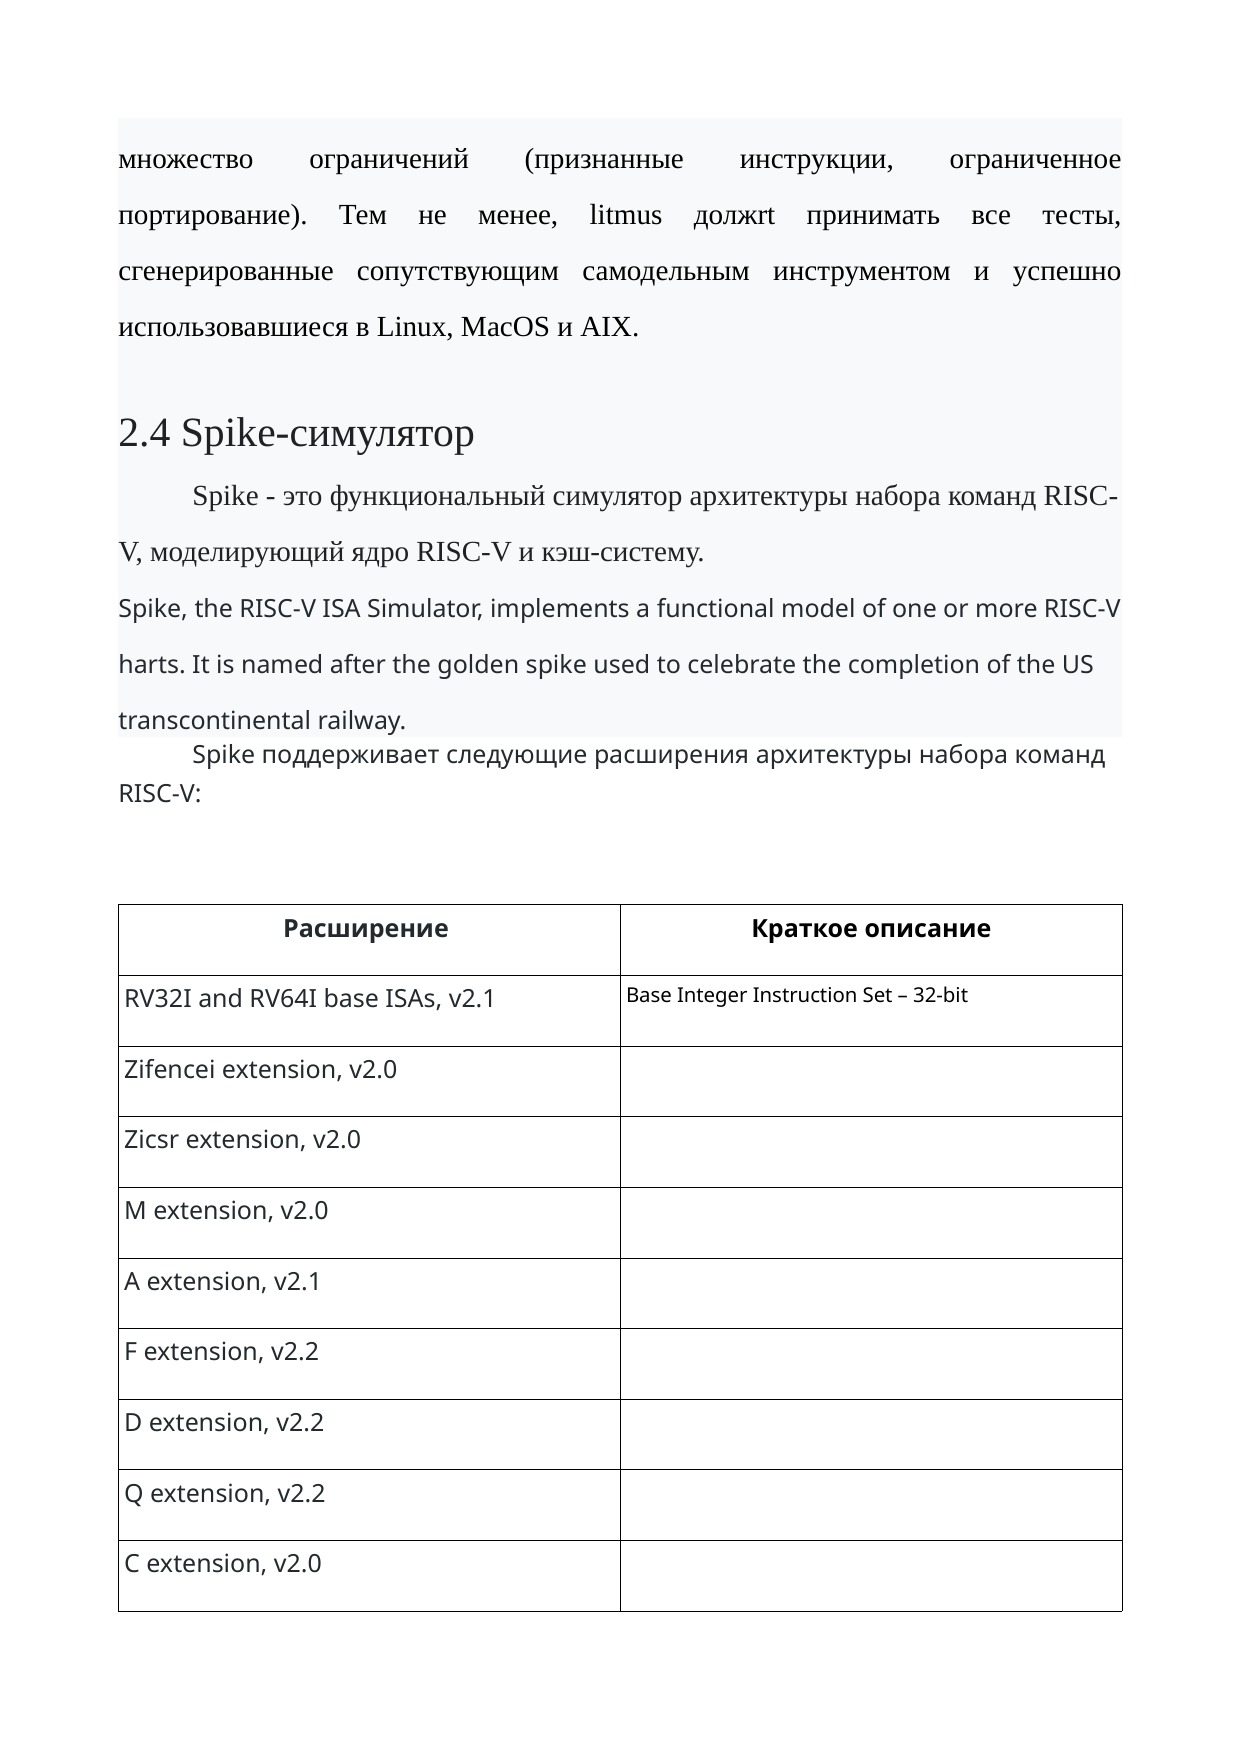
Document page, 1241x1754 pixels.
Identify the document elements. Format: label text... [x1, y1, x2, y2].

table_cell [621, 1541, 1122, 1611]
table_cell Q extension, v2.2 [119, 1470, 620, 1540]
text множество ограничений (признанные инструкции, ограниченное портирование). Тем не менее, litmus должrt принимать все тесты, сгенерированные сопутствующим самодельным инструментом и успешно использовавшиеся в Linux, MacOS и AIX. [118, 118, 1122, 343]
table_cell C extension, v2.0 [119, 1541, 620, 1611]
table_cell [621, 1047, 1122, 1116]
table_cell D extension, v2.2 [119, 1400, 620, 1469]
table_cell [621, 1329, 1122, 1399]
table_header Расширение [119, 905, 620, 975]
text Spike поддерживает следующие расширения архитектуры набора команд RISC-V: [118, 737, 1122, 810]
table_cell A extension, v2.1 [119, 1259, 620, 1328]
table_cell [621, 1470, 1122, 1540]
text Spike, the RISC-V ISA Simulator, implements a functional model of one or more RISC-V harts. It is named after the golden spike used to celebrate the completion of the US transcontinental railway. [118, 568, 1122, 737]
table_cell [621, 1259, 1122, 1328]
table_cell M extension, v2.0 [119, 1188, 620, 1257]
table_cell RV32I and RV64I base ISAs, v2.1 [119, 976, 620, 1046]
table_cell Base Integer Instruction Set – 32-bit [621, 976, 1122, 1046]
table_header Краткое описание [621, 905, 1122, 975]
table_cell [621, 1400, 1122, 1469]
text 2.4 Spike-симулятор [118, 399, 1122, 456]
table_cell [621, 1117, 1122, 1187]
table_cell Zifencei extension, v2.0 [119, 1047, 620, 1116]
table_cell Zicsr extension, v2.0 [119, 1117, 620, 1187]
table_cell [621, 1188, 1122, 1257]
table_cell F extension, v2.2 [119, 1329, 620, 1399]
text Spike - это функциональный симулятор архитектуры набора команд RISC-V, моделирующий ядро RISC-V и кэш-систему. [118, 456, 1122, 568]
